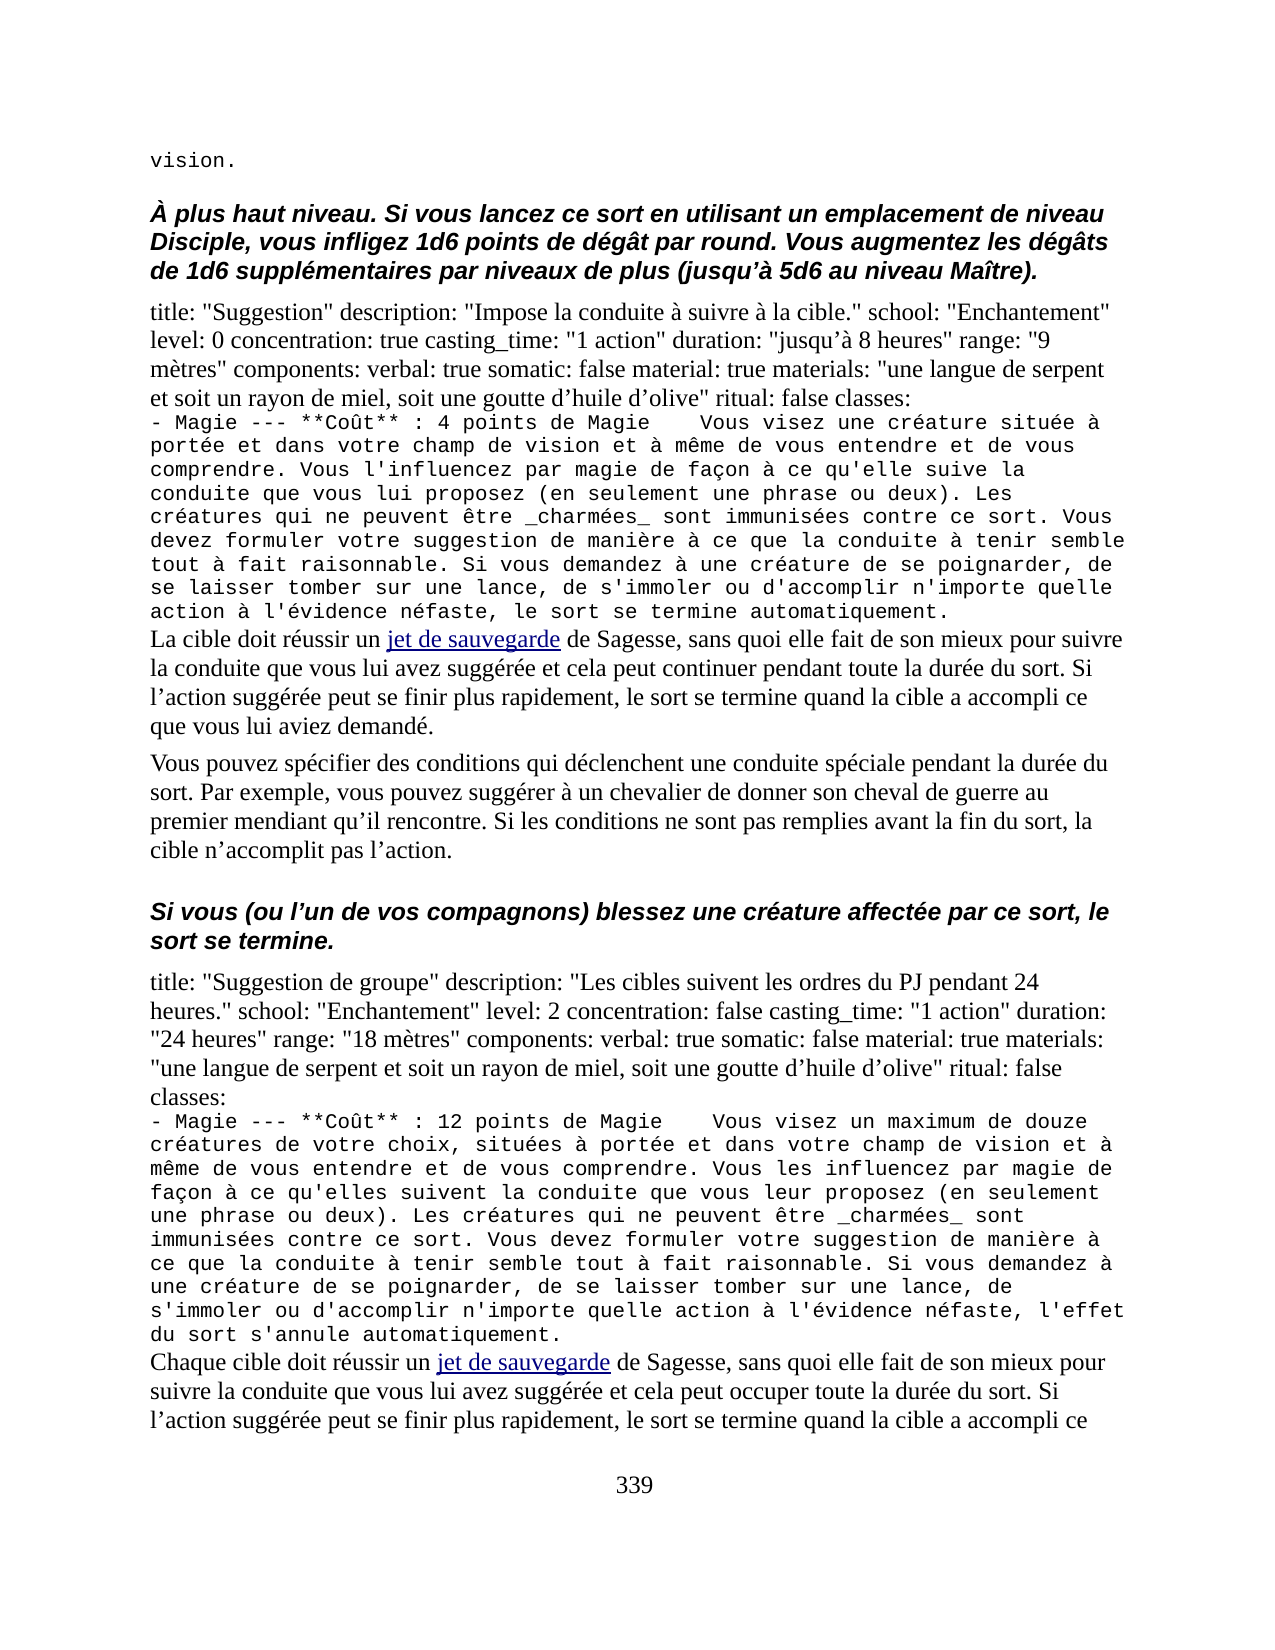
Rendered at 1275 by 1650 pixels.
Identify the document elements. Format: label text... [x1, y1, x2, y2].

text - Magie --- **Coût** : 12 points de Magie Vous visez un maximum de douze créatures de votre choix, situées à portée et dans votre champ de vision et à même de vous entendre et de vous comprendre. Vous les influencez par magie de façon à ce qu'elles suivent la conduite que vous leur proposez (en seulement une phrase ou deux). Les créatures qui ne peuvent être _charmées_ sont immunisées contre ce sort. Vous devez formuler votre suggestion de manière à ce que la conduite à tenir semble tout à fait raisonnable. Si vous demandez à une créature de se poignarder, de se laisser tomber sur une lance, de s'immoler ou d'accomplir n'importe quelle action à l'évidence néfaste, l'effet du sort s'annule automatiquement. [150, 1111, 1125, 1347]
text vision. [150, 150, 1125, 174]
subtitle Si vous (ou l’un de vos compagnons) blessez une créature affectée par ce sort, le sort se termine. [150, 897, 1125, 954]
text Chaque cible doit réussir un jet de sauvegarde de Sagesse, sans quoi elle fait de son mieux pour suivre la conduite que vous lui avez suggérée et cela peut occuper toute la durée du sort. Si l’action suggérée peut se finir plus rapidement, le sort se termine quand la cible a accompli ce [150, 1347, 1125, 1433]
text Vous pouvez spécifier des conditions qui déclenchent une conduite spéciale pendant la durée du sort. Par exemple, vous pouvez suggérer à un chevalier de donner son cheval de guerre au premier mendiant qu’il rencontre. Si les conditions ne sont pas remplies avant la fin du sort, la cible n’accomplit pas l’action. [150, 748, 1125, 863]
text title: "Suggestion" description: "Impose la conduite à suivre à la cible." school: "Enchantement" level: 0 concentration: true casting_time: "1 action" duration: "jusqu’à 8 heures" range: "9 mètres" components: verbal: true somatic: false material: true materials: "une langue de serpent et soit un rayon de miel, soit une goutte d’huile d’olive" ritual: false classes: [150, 297, 1125, 412]
subtitle À plus haut niveau. Si vous lancez ce sort en utilisant un emplacement de niveau Disciple, vous infligez 1d6 points de dégât par round. Vous augmentez les dégâts de 1d6 supplémentaires par niveaux de plus (jusqu’à 5d6 au niveau Maître). [150, 199, 1125, 284]
text - Magie --- **Coût** : 4 points de Magie Vous visez une créature située à portée et dans votre champ de vision et à même de vous entendre et de vous comprendre. Vous l'influencez par magie de façon à ce qu'elle suive la conduite que vous lui proposez (en seulement une phrase ou deux). Les créatures qui ne peuvent être _charmées_ sont immunisées contre ce sort. Vous devez formuler votre suggestion de manière à ce que la conduite à tenir semble tout à fait raisonnable. Si vous demandez à une créature de se poignarder, de se laisser tomber sur une lance, de s'immoler ou d'accomplir n'importe quelle action à l'évidence néfaste, le sort se termine automatiquement. [150, 412, 1125, 624]
text title: "Suggestion de groupe" description: "Les cibles suivent les ordres du PJ pendant 24 heures." school: "Enchantement" level: 2 concentration: false casting_time: "1 action" duration: "24 heures" range: "18 mètres" components: verbal: true somatic: false material: true materials: "une langue de serpent et soit un rayon de miel, soit une goutte d’huile d’olive" ritual: false classes: [150, 967, 1125, 1111]
text La cible doit réussir un jet de sauvegarde de Sagesse, sans quoi elle fait de son mieux pour suivre la conduite que vous lui avez suggérée et cela peut continuer pendant toute la durée du sort. Si l’action suggérée peut se finir plus rapidement, le sort se termine quand la cible a accompli ce que vous lui aviez demandé. [150, 624, 1125, 739]
